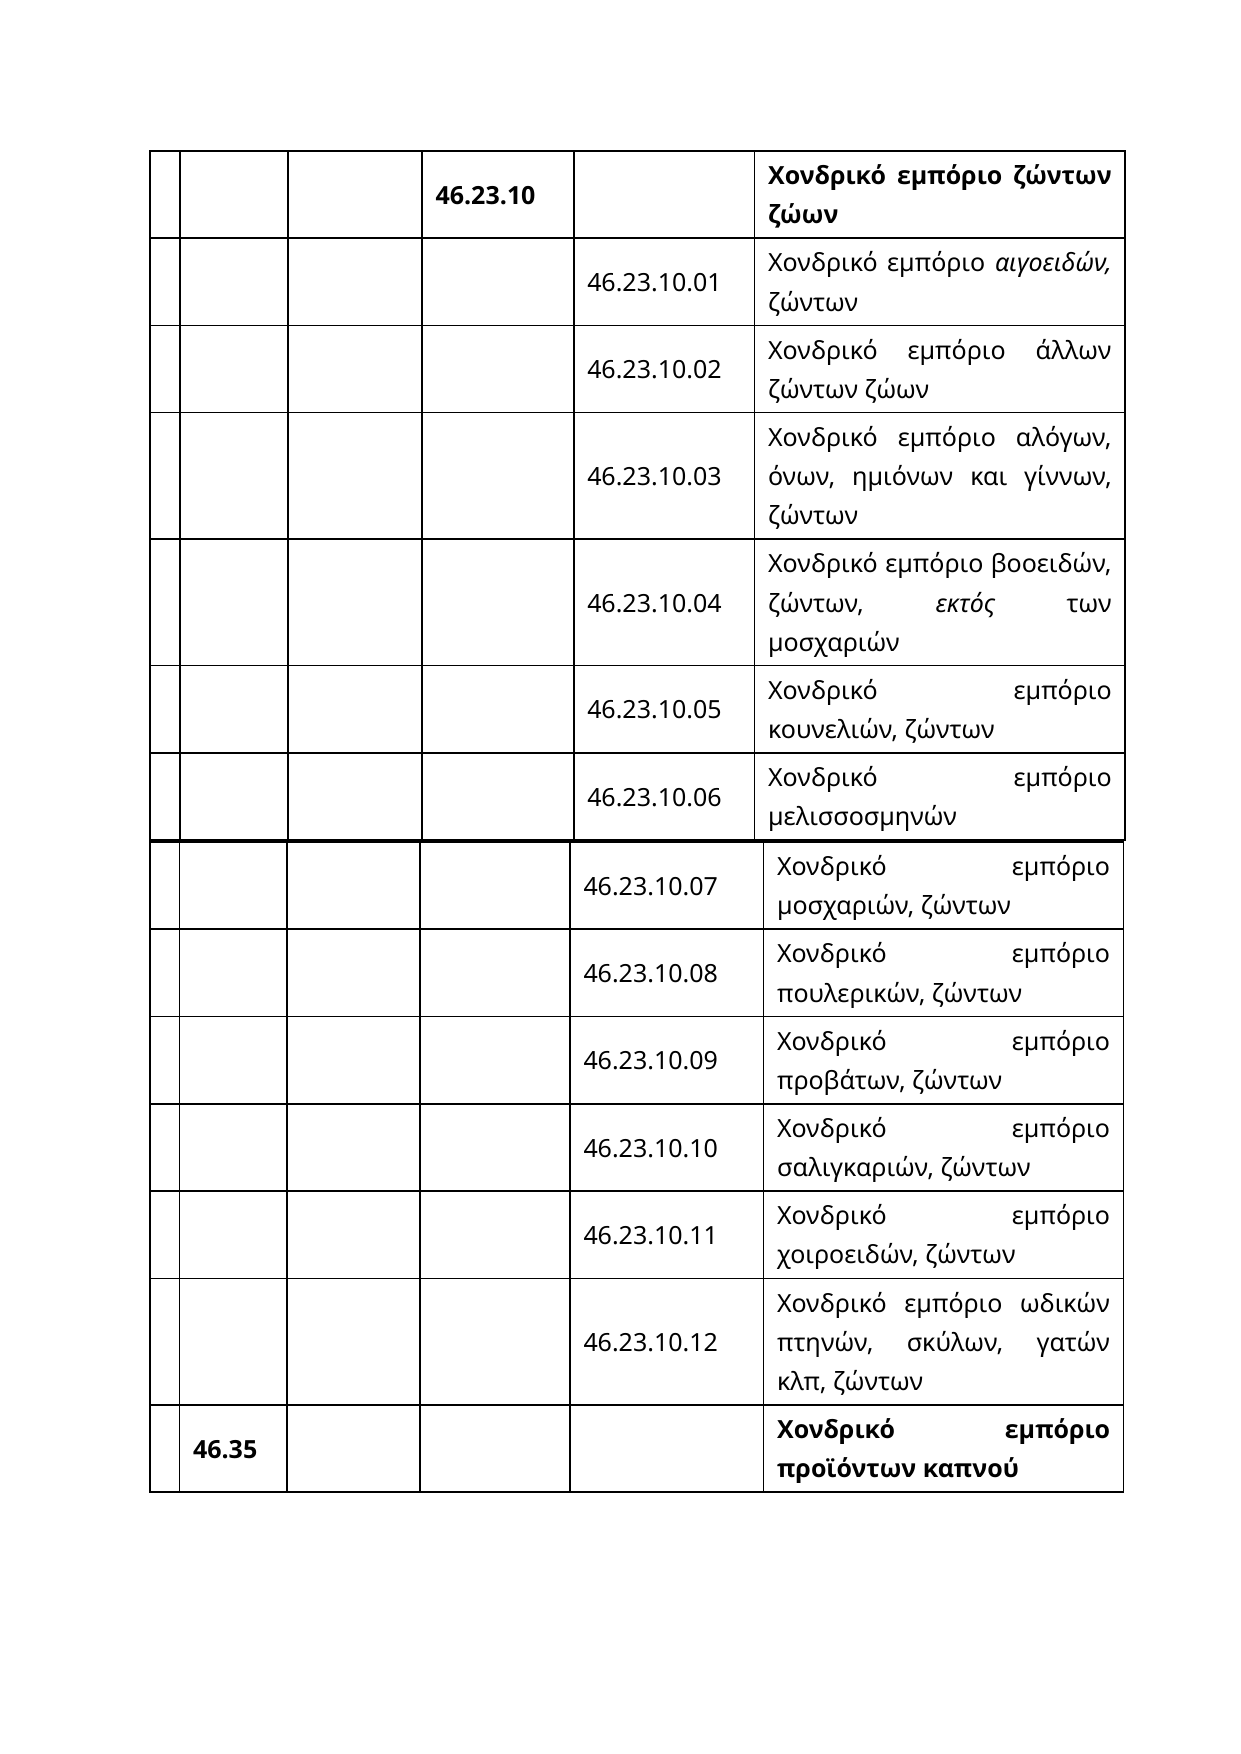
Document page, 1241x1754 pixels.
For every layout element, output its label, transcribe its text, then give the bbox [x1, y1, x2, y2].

table_cell 46.23.10.09 [571, 1017, 763, 1103]
table_cell [288, 1017, 419, 1103]
table_cell [288, 1279, 419, 1404]
table_cell Χονδρικό εμπόριο βοοειδών, ζώντων, εκτός των μοσχαριών [755, 540, 1124, 665]
table_cell [288, 1406, 419, 1491]
table_cell [289, 413, 421, 538]
table_cell [288, 1105, 419, 1190]
table_cell [151, 1406, 179, 1491]
table_cell Χονδρικό εμπόριο ζώντων ζώων [755, 152, 1124, 237]
table_header [180, 843, 286, 928]
table_cell [151, 1017, 179, 1103]
table_cell [289, 239, 421, 324]
table_cell [423, 540, 573, 665]
table_cell [180, 1279, 286, 1404]
table_cell [575, 152, 754, 237]
table_cell [421, 1192, 569, 1277]
table_cell Χονδρικό εμπόριο αλόγων, όνων, ημιόνων και γίννων, ζώντων [755, 413, 1124, 538]
table_cell [288, 930, 419, 1016]
table_cell [151, 666, 179, 752]
table_cell [181, 239, 287, 324]
table_cell 46.23.10 [423, 152, 573, 237]
table_cell [288, 1192, 419, 1277]
table_cell [421, 1279, 569, 1404]
table_cell [423, 754, 573, 839]
table_cell [151, 239, 179, 324]
table_cell Χονδρικό εμπόριο άλλων ζώντων ζώων [755, 326, 1124, 412]
table_cell Χονδρικό εμπόριο αιγοειδών, ζώντων [755, 239, 1124, 324]
table_cell [180, 930, 286, 1016]
table_cell 46.23.10.10 [571, 1105, 763, 1190]
table_cell [289, 666, 421, 752]
table_cell [423, 326, 573, 412]
table_cell [151, 930, 179, 1016]
table_cell Χονδρικό εμπόριο μελισσοσμηνών [755, 754, 1124, 839]
table_cell 46.23.10.01 [575, 239, 754, 324]
table_cell [180, 1192, 286, 1277]
table_cell [289, 326, 421, 412]
table_header [288, 843, 419, 928]
table_cell 46.23.10.12 [571, 1279, 763, 1404]
table_cell [423, 666, 573, 752]
table_cell [151, 413, 179, 538]
table_cell 46.35 [180, 1406, 286, 1491]
table_cell [181, 326, 287, 412]
table_cell [151, 1105, 179, 1190]
table_cell [421, 1017, 569, 1103]
table_cell 46.23.10.02 [575, 326, 754, 412]
table_cell [421, 1105, 569, 1190]
table_cell Χονδρικό εμπόριο πουλερικών, ζώντων [764, 930, 1123, 1016]
table_cell Χονδρικό εμπόριο ωδικών πτηνών, σκύλων, γατών κλπ, ζώντων [764, 1279, 1123, 1404]
table_cell [289, 540, 421, 665]
table_cell [289, 152, 421, 237]
table_cell [571, 1406, 763, 1491]
table_cell Χονδρικό εμπόριο σαλιγκαριών, ζώντων [764, 1105, 1123, 1190]
table_header 46.23.10.07 [571, 843, 763, 928]
table_cell [151, 152, 179, 237]
table_cell [181, 413, 287, 538]
table_cell [181, 152, 287, 237]
table_cell Χονδρικό εμπόριο προϊόντων καπνού [764, 1406, 1123, 1491]
table_cell [151, 754, 179, 839]
table_cell [151, 1279, 179, 1404]
table_cell [151, 1192, 179, 1277]
table_header [421, 843, 569, 928]
table_cell [289, 754, 421, 839]
table_cell 46.23.10.11 [571, 1192, 763, 1277]
table_cell 46.23.10.04 [575, 540, 754, 665]
table_cell [181, 666, 287, 752]
table_cell Χονδρικό εμπόριο κουνελιών, ζώντων [755, 666, 1124, 752]
table_cell [180, 1017, 286, 1103]
table_cell [151, 326, 179, 412]
table_header [151, 843, 179, 928]
table_cell [423, 239, 573, 324]
table_cell 46.23.10.08 [571, 930, 763, 1016]
table_cell Χονδρικό εμπόριο χοιροειδών, ζώντων [764, 1192, 1123, 1277]
table_header Χονδρικό εμπόριο μοσχαριών, ζώντων [764, 843, 1123, 928]
table_cell 46.23.10.05 [575, 666, 754, 752]
table_cell [181, 754, 287, 839]
table_cell [151, 540, 179, 665]
table_cell 46.23.10.03 [575, 413, 754, 538]
table_cell 46.23.10.06 [575, 754, 754, 839]
table_cell [421, 930, 569, 1016]
table_cell [423, 413, 573, 538]
table_cell Χονδρικό εμπόριο προβάτων, ζώντων [764, 1017, 1123, 1103]
table_cell [180, 1105, 286, 1190]
table_cell [181, 540, 287, 665]
table_cell [421, 1406, 569, 1491]
